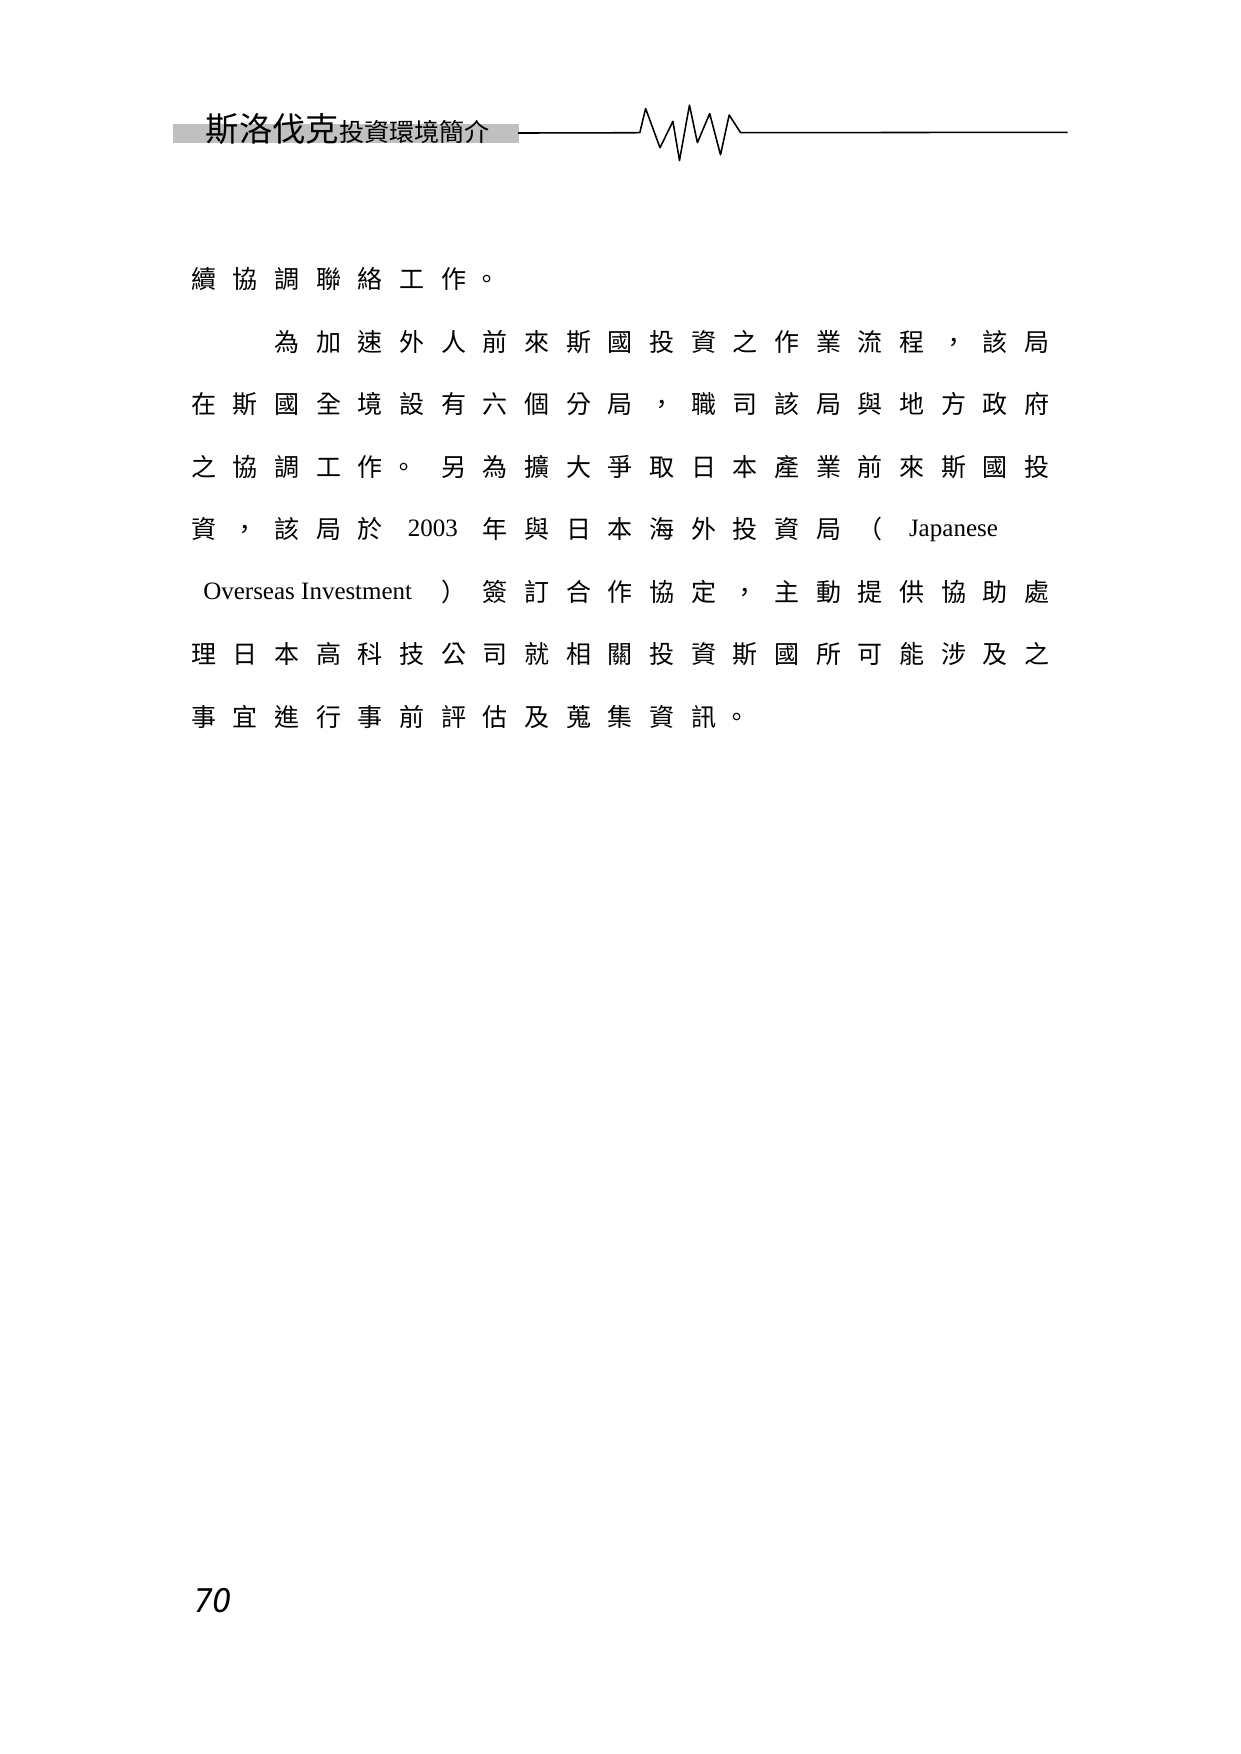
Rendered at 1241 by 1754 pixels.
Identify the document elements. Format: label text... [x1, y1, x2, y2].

text 為加速外人前來斯國投資之作業流程，該局在斯國全境設有六個分局，職司該局與地方政府之協調工作。另為擴大爭取日本產業前來斯國投資，該局於2003年與日本海外投資局（Japanese Overseas Investment）簽訂合作協定，主動提供協助處理日本高科技公司就相關投資斯國所可能涉及之事宜進行事前評估及蒐集資訊。 [183, 299, 1058, 736]
text 續協調聯絡工作。 [183, 236, 1058, 299]
